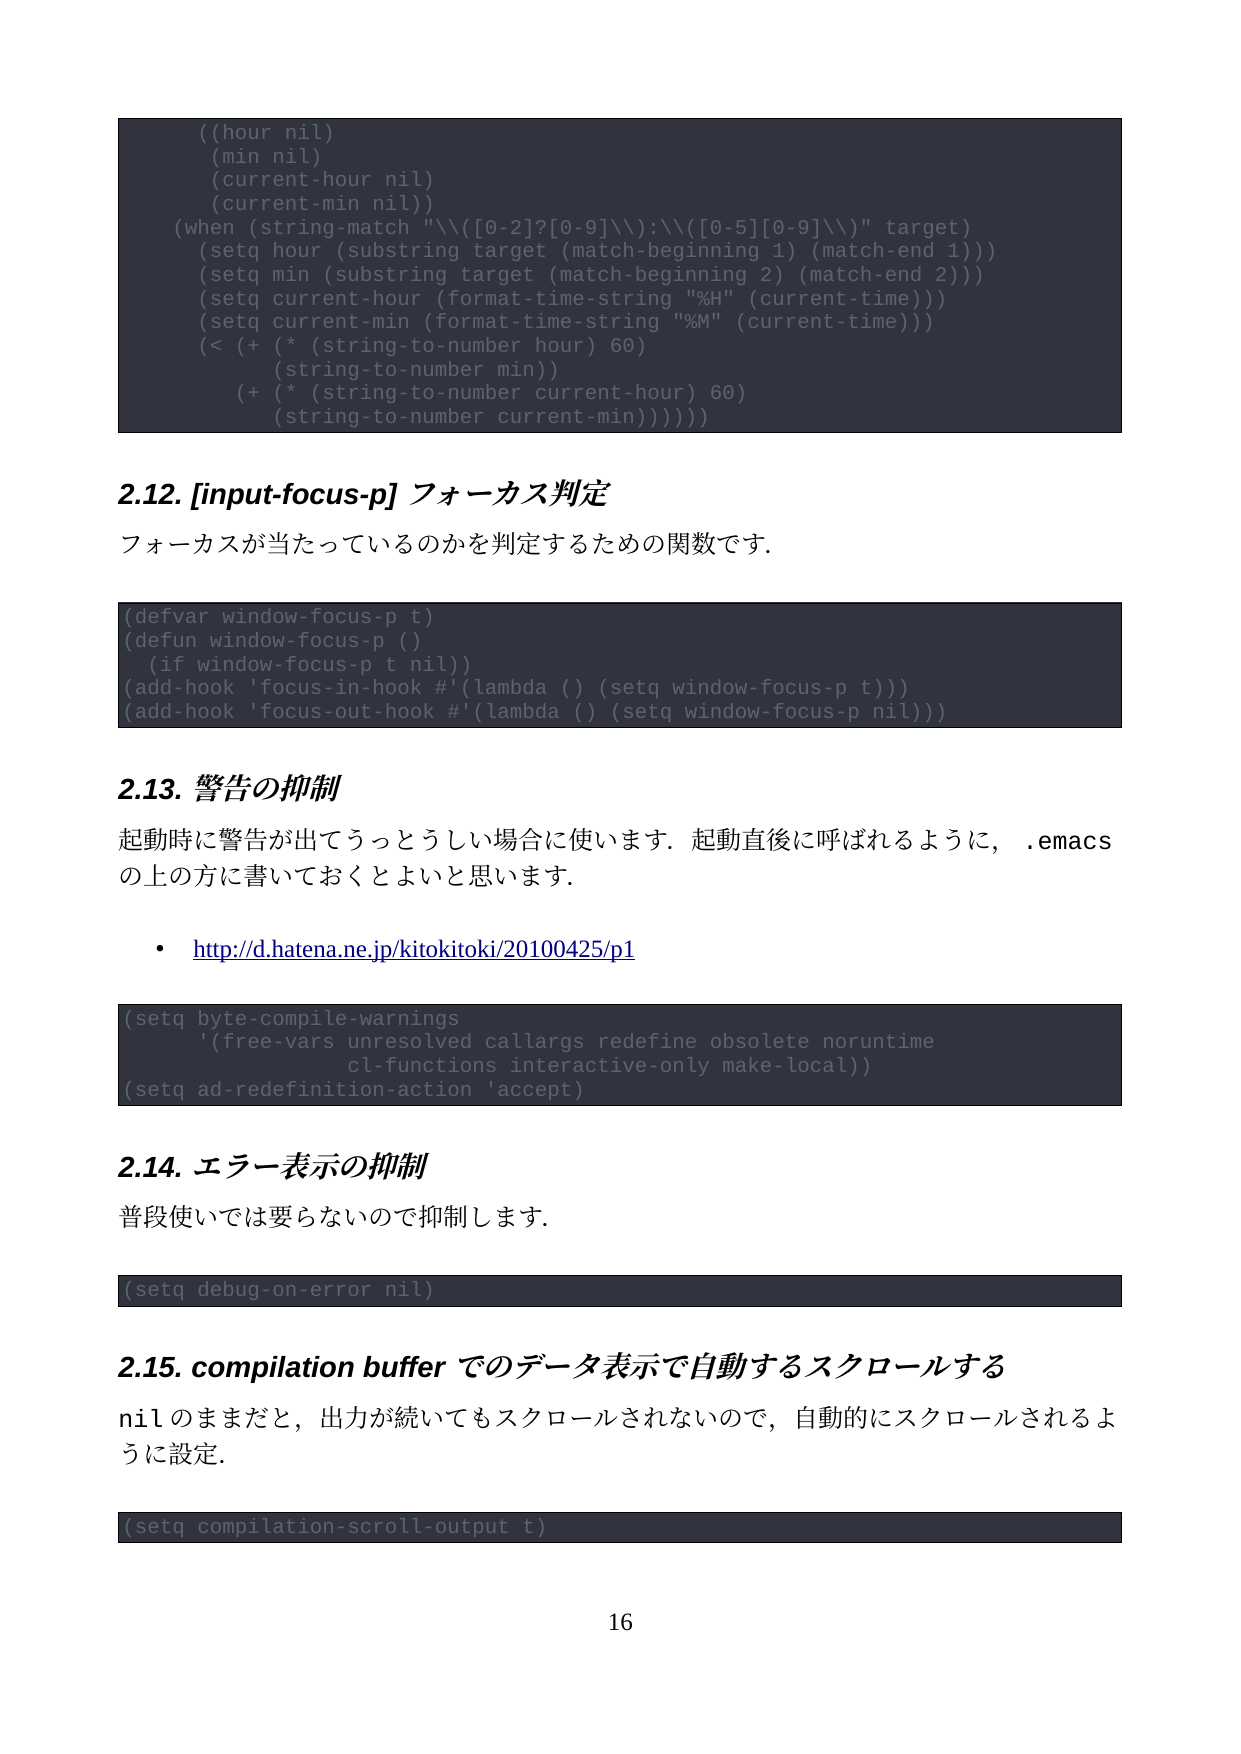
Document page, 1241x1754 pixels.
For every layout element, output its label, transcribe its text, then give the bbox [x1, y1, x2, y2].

text (add-hook 'focus-out-hook #'(lambda () (setq window-focus-p nil))) [119, 697, 1121, 727]
list http://d.hatena.ne.jp/kitokitoki/20100425/p1 [156, 934, 1122, 991]
text (if window-focus-p t nil)) [119, 650, 1121, 673]
subtitle compilation buffer でのデータ表示で自動するスクロールする [118, 1344, 1122, 1386]
text (setq ad-redefinition-action 'accept) [119, 1075, 1121, 1105]
subtitle 警告の抑制 [118, 766, 1122, 808]
text ((hour nil) [119, 119, 1121, 142]
text (add-hook 'focus-in-hook #'(lambda () (setq window-focus-p t))) [119, 673, 1121, 697]
subtitle エラー表示の抑制 [118, 1144, 1122, 1186]
text (defvar window-focus-p t) [119, 604, 1121, 626]
text (setq hour (substring target (match-beginning 1) (match-end 1))) [119, 236, 1121, 260]
text '(free-vars unresolved callargs redefine obsolete noruntime [119, 1027, 1121, 1051]
text nil のままだと，出力が続いてもスクロールされないので，自動的にスクロールされるように設定． [118, 1398, 1122, 1499]
text (string-to-number current-min)))))) [119, 402, 1121, 432]
text (current-min nil)) [119, 189, 1121, 213]
text (when (string-match "\\([0-2]?[0-9]\\):\\([0-5][0-9]\\)" target) [119, 213, 1121, 236]
text cl-functions interactive-only make-local)) [119, 1051, 1121, 1075]
text (< (+ (* (string-to-number hour) 60) [119, 331, 1121, 354]
text (setq min (substring target (match-beginning 2) (match-end 2))) [119, 260, 1121, 284]
text (defun window-focus-p () [119, 626, 1121, 650]
text (setq current-hour (format-time-string "%H" (current-time))) [119, 284, 1121, 307]
text (setq current-min (format-time-string "%M" (current-time))) [119, 307, 1121, 331]
text フォーカスが当たっているのかを判定するための関数です． [118, 525, 1122, 590]
text (setq byte-compile-warnings [119, 1005, 1121, 1027]
text (setq compilation-scroll-output t) [119, 1513, 1121, 1542]
text (string-to-number min)) [119, 354, 1121, 378]
text 起動時に警告が出てうっとうしい場合に使います．起動直後に呼ばれるように， .emacs の上の方に書いておくとよいと思います． [118, 820, 1122, 921]
text (+ (* (string-to-number current-hour) 60) [119, 378, 1121, 402]
text 普段使いでは要らないので抑制します． [118, 1198, 1122, 1263]
text (current-hour nil) [119, 165, 1121, 189]
text (min nil) [119, 142, 1121, 165]
subtitle [input-focus-p] フォーカス判定 [118, 471, 1122, 513]
text (setq debug-on-error nil) [119, 1276, 1121, 1306]
